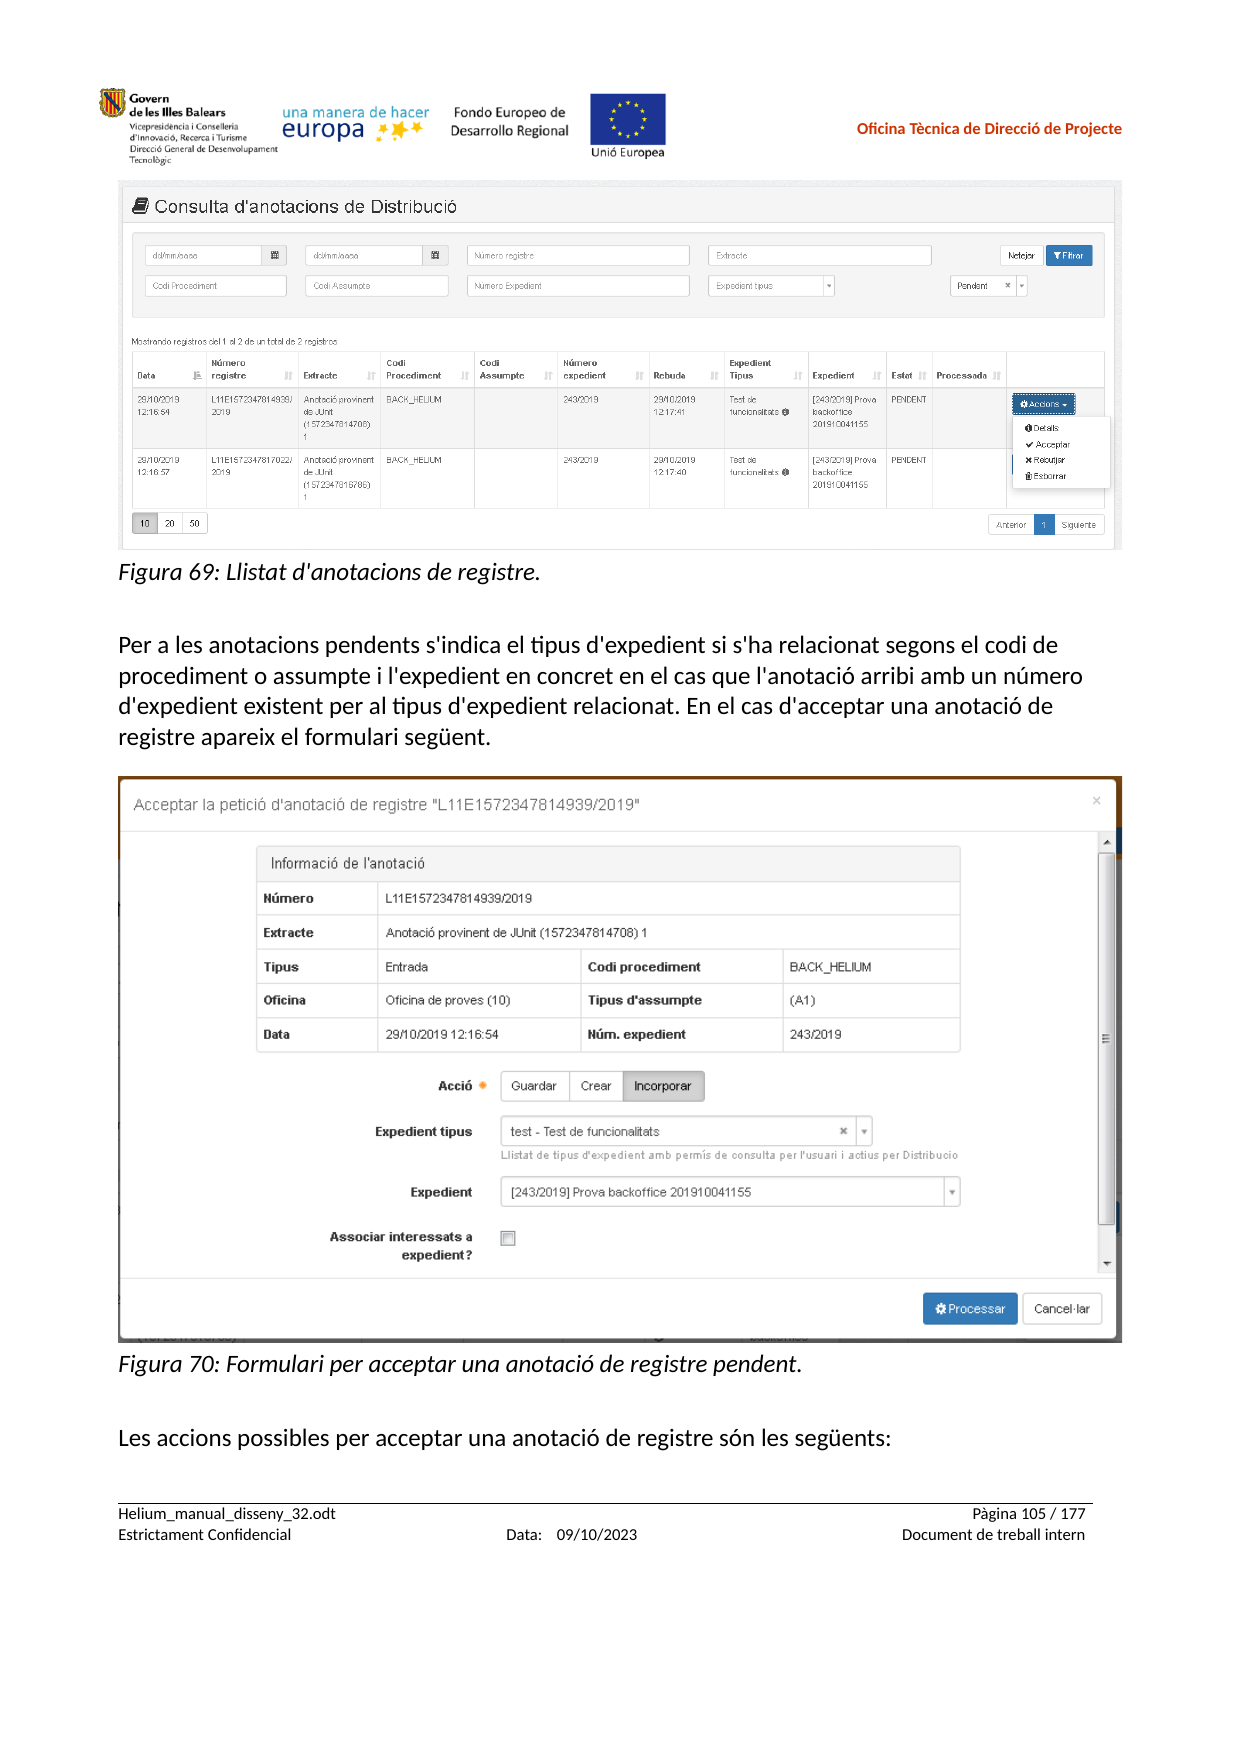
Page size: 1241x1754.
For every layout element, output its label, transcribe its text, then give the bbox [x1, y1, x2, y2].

text Per a les anotacions pendents s'indica el tipus d'expedient si s'ha relacionat segons el codi de procediment o assumpte i l'expedient en concret en el cas que l'anotació arribi amb un número d'expedient existent per al tipus d'expedient relacionat. En el cas d'acceptar una anotació de registre apareix el formulari següent. [118, 629, 1122, 751]
text Figura 70: Formulari per acceptar una anotació de registre pendent. [118, 1343, 1122, 1379]
text Figura 69: Llistat d'anotacions de registre. [118, 550, 1122, 586]
picture [118, 180, 1123, 550]
text Les accions possibles per acceptar una anotació de registre són les següents: [118, 1422, 1122, 1452]
picture [99, 87, 668, 166]
picture [118, 776, 1123, 1343]
